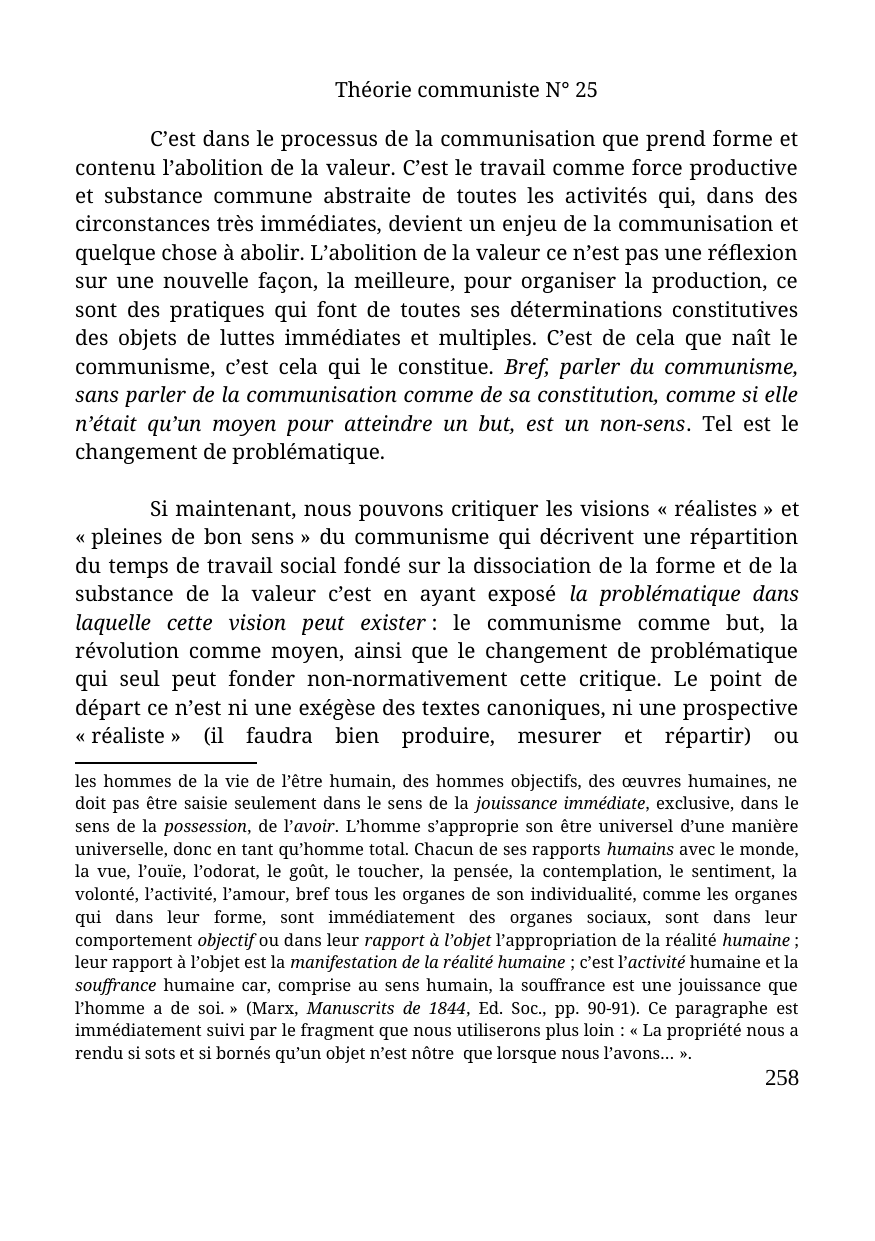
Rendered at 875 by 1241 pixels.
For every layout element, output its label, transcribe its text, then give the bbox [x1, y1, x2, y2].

text Si maintenant, nous pouvons critiquer les visions « réalistes » et « pleines de bon sens » du communisme qui décrivent une répartition du temps de travail social fondé sur la dissociation de la forme et de la substance de la valeur c’est en ayant exposé la problématique dans laquelle cette vision peut exister : le communisme comme but, la révolution comme moyen, ainsi que le changement de problématique qui seul peut fonder non-normativement cette critique. Le point de départ ce n’est ni une exégèse des textes canoniques, ni une prospective « réaliste » (il faudra bien produire, mesurer et répartir) ou [75, 494, 799, 750]
text C’est dans le processus de la communisation que prend forme et contenu l’abolition de la valeur. C’est le travail comme force productive et substance commune abstraite de toutes les activités qui, dans des circonstances très immédiates, devient un enjeu de la communisation et quelque chose à abolir. L’abolition de la valeur ce n’est pas une réflexion sur une nouvelle façon, la meilleure, pour organiser la production, ce sont des pratiques qui font de toutes ses déterminations constitutives des objets de luttes immédiates et multiples. C’est de cela que naît le communisme, c’est cela qui le constitue. Bref, parler du communisme, sans parler de la communisation comme de sa constitution, comme si elle n’était qu’un moyen pour atteindre un but, est un non-sens. Tel est le changement de problématique. [75, 124, 799, 466]
text les hommes de la vie de l’être humain, des hommes objectifs, des œuvres humaines, ne doit pas être saisie seulement dans le sens de la jouissance immédiate, exclusive, dans le sens de la possession, de l’avoir. L’homme s’approprie son être universel d’une manière universelle, donc en tant qu’homme total. Chacun de ses rapports humains avec le monde, la vue, l’ouïe, l’odorat, le goût, le toucher, la pensée, la contemplation, le sentiment, la volonté, l’activité, l’amour, bref tous les organes de son individualité, comme les organes qui dans leur forme, sont immédiatement des organes sociaux, sont dans leur comportement objectif ou dans leur rapport à l’objet l’appropriation de la réalité humaine ; leur rapport à l’objet est la manifestation de la réalité humaine ; c’est l’activité humaine et la souffrance humaine car, comprise au sens humain, la souffrance est une jouissance que l’homme a de soi. » (Marx, Manuscrits de 1844, Ed. Soc., pp. 90-91). Ce paragraphe est immédiatement suivi par le fragment que nous utiliserons plus loin : « La propriété nous a rendu si sots et si bornés qu’un objet n’est nôtre que lorsque nous l’avons… ». [75, 769, 799, 1064]
